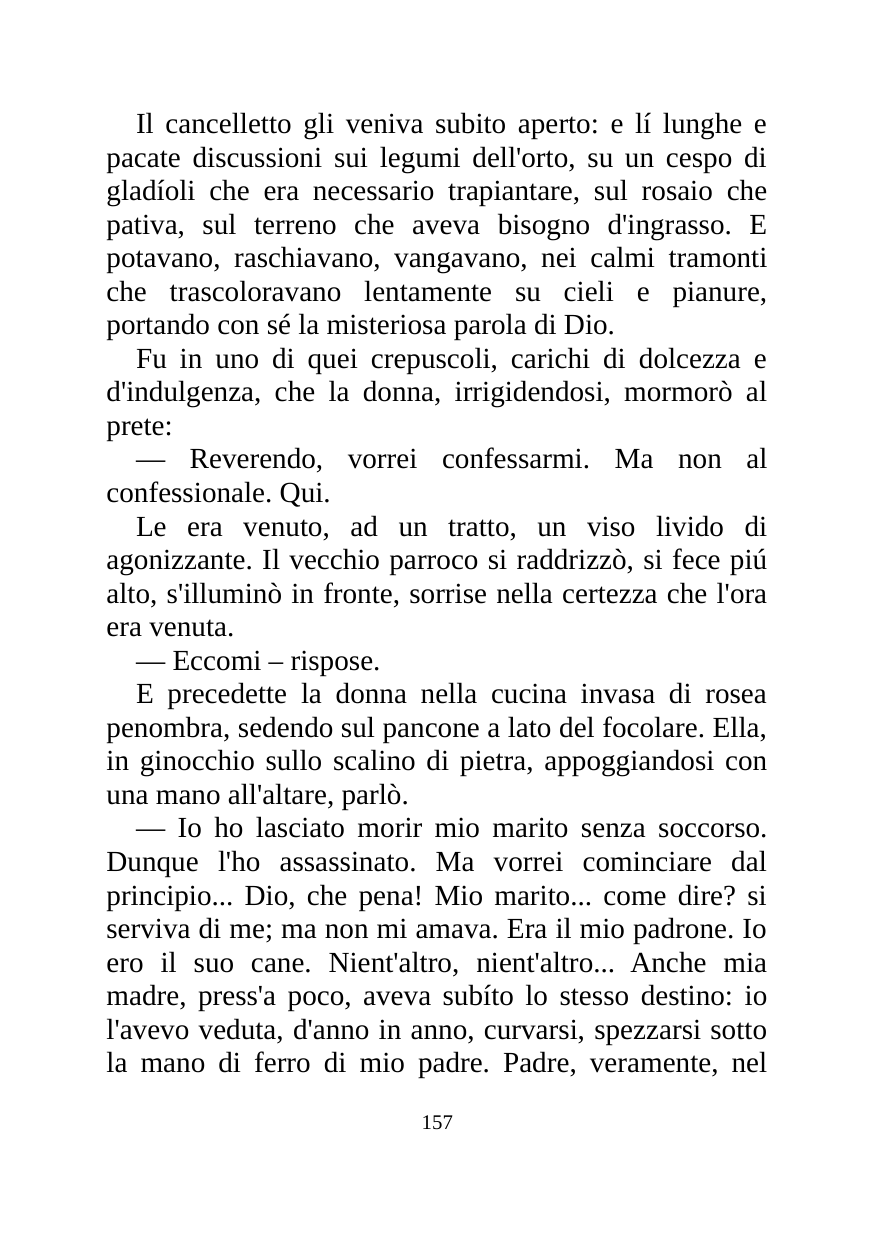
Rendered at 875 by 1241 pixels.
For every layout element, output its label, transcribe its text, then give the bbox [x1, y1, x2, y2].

text — Eccomi – rispose. [106, 643, 768, 676]
text Fu in uno di quei crepuscoli, carichi di dolcezza e d'indulgenza, che la donna, irrigidendosi, mormorò al prete: [106, 341, 768, 442]
text Le era venuto, ad un tratto, un viso livido di agonizzante. Il vecchio parroco si raddrizzò, si fece piú alto, s'illuminò in fronte, sorrise nella certezza che l'ora era venuta. [106, 509, 768, 643]
text E precedette la donna nella cucina invasa di rosea penombra, sedendo sul pancone a lato del focolare. Ella, in ginocchio sullo scalino di pietra, appoggiandosi con una mano all'altare, parlò. [106, 676, 768, 811]
text — Reverendo, vorrei confessarmi. Ma non al confessionale. Qui. [106, 442, 768, 509]
text Il cancelletto gli veniva subito aperto: e lí lunghe e pacate discussioni sui legumi dell'orto, su un cespo di gladíoli che era necessario trapiantare, sul rosaio che pativa, sul terreno che aveva bisogno d'ingrasso. E potavano, raschiavano, vangavano, nei calmi tramonti che trascoloravano lentamente su cieli e pianure, portando con sé la misteriosa parola di Dio. [106, 106, 768, 341]
text — Io ho lasciato morir mio marito senza soccorso. Dunque l'ho assassinato. Ma vorrei cominciare dal principio... Dio, che pena! Mio marito... come dire? si serviva di me; ma non mi amava. Era il mio padrone. Io ero il suo cane. Nient'altro, nient'altro... Anche mia madre, press'a poco, aveva subíto lo stesso destino: io l'avevo veduta, d'anno in anno, curvarsi, spezzarsi sotto la mano di ferro di mio padre. Padre, veramente, nel [106, 811, 768, 1079]
